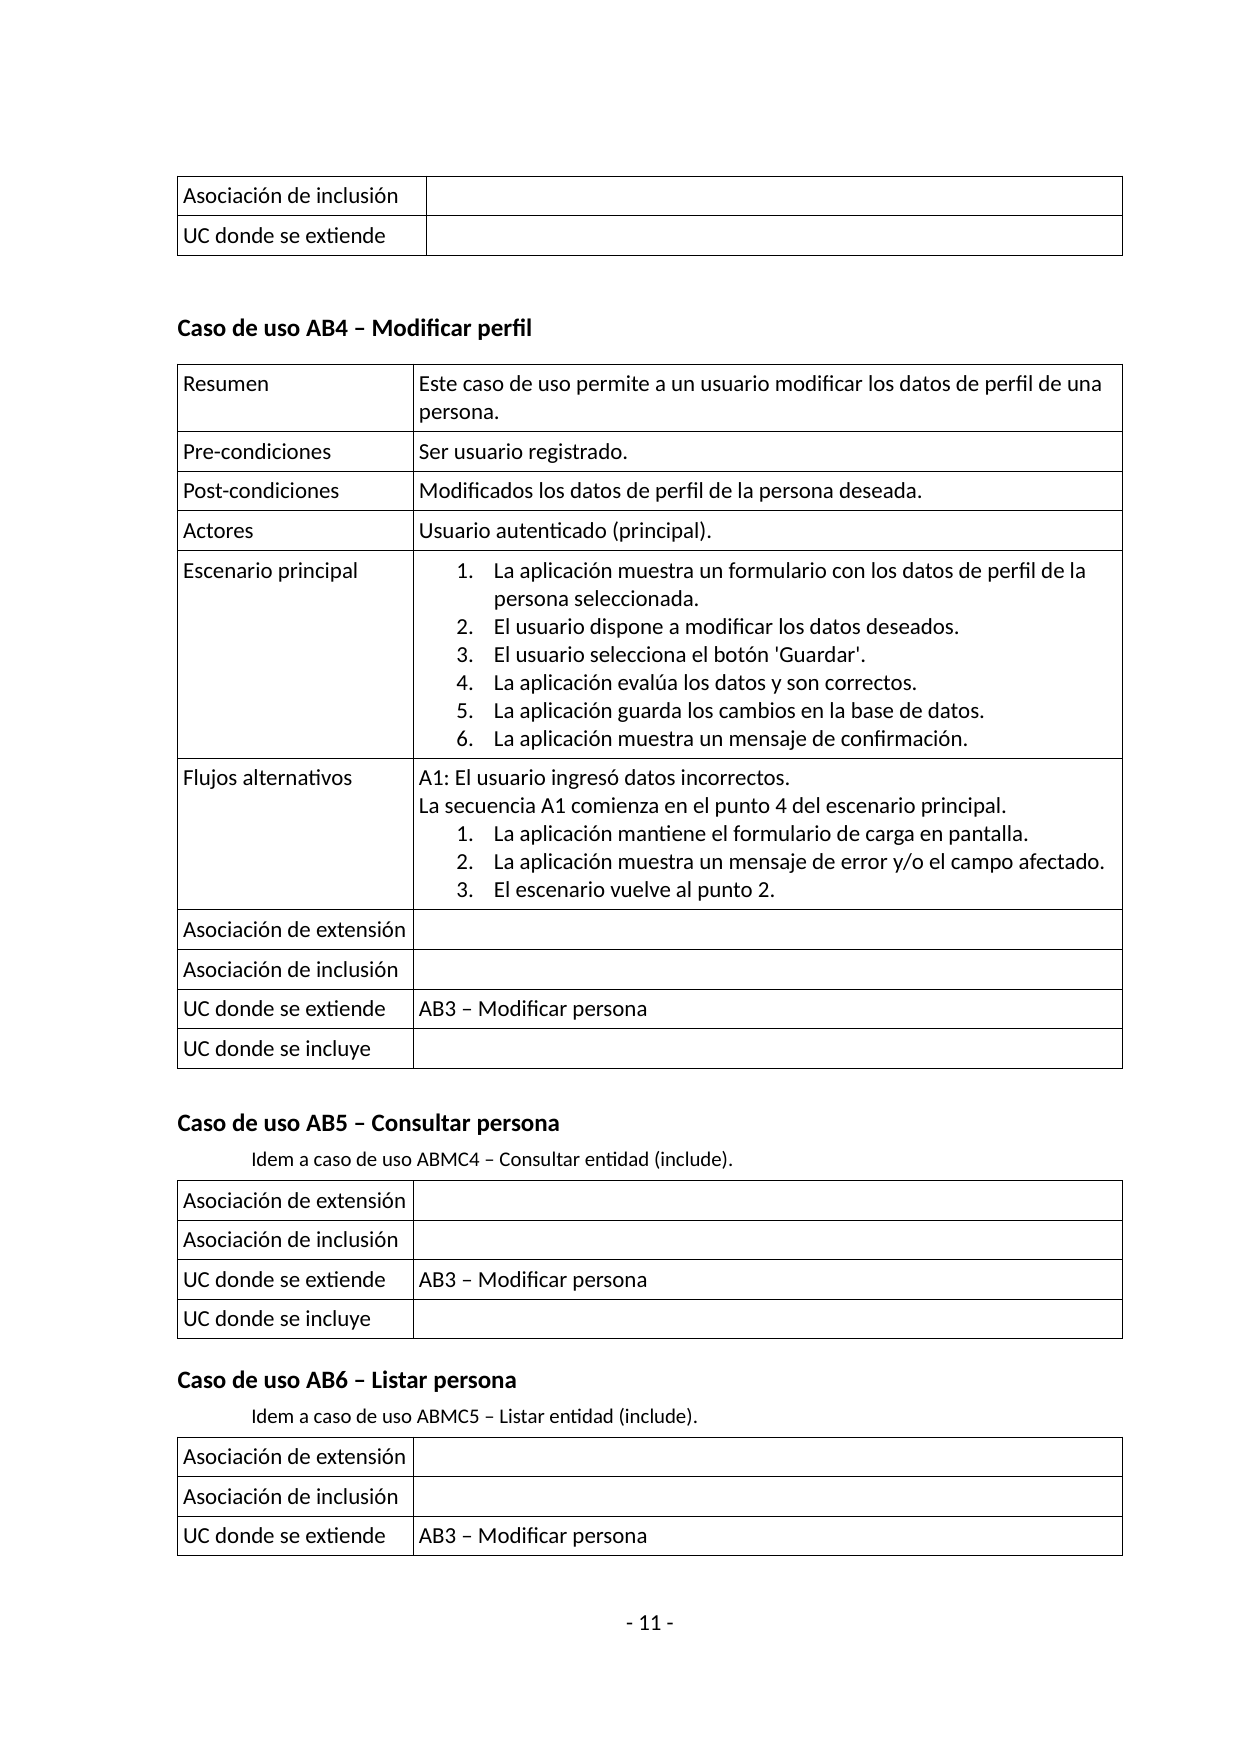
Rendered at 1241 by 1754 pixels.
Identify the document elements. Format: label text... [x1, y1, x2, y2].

table_cell UC donde se extiende [178, 216, 426, 255]
table_cell Pre-condiciones [178, 432, 413, 471]
table_cell Modificados los datos de perfil de la persona deseada. [414, 472, 1122, 510]
table_cell Asociación de extensión [178, 910, 413, 949]
table_cell Asociación de inclusión [178, 1221, 413, 1259]
table_header [414, 1438, 1122, 1476]
table_cell Asociación de inclusión [178, 1477, 413, 1516]
table_cell Asociación de inclusión [178, 950, 413, 988]
table_cell [427, 177, 1122, 215]
table_header Este caso de uso permite a un usuario modificar los datos de perfil de una persona. [414, 365, 1122, 431]
table_cell AB3 – Modificar persona [414, 990, 1122, 1028]
table_cell AB3 – Modificar persona [414, 1260, 1122, 1299]
table_cell [414, 1029, 1122, 1068]
table_cell Ser usuario registrado. [414, 432, 1122, 471]
table_cell Flujos alternativos [178, 759, 413, 909]
table_header Asociación de extensión [178, 1181, 413, 1219]
table_cell [414, 1221, 1122, 1259]
table_cell [427, 216, 1122, 255]
table_cell Asociación de inclusión [178, 177, 426, 215]
table_cell UC donde se extiende [178, 990, 413, 1028]
table_cell UC donde se incluye [178, 1300, 413, 1338]
table_cell [414, 1477, 1122, 1516]
text Caso de uso AB6 – Listar persona [177, 1364, 1122, 1394]
table_cell Post-condiciones [178, 472, 413, 510]
text Idem a caso de uso ABMC5 – Listar entidad (include). [177, 1403, 1122, 1429]
table_cell UC donde se extiende [178, 1517, 413, 1555]
text Caso de uso AB5 – Consultar persona [177, 1107, 1122, 1138]
table_cell [414, 1300, 1122, 1338]
table_cell [414, 910, 1122, 949]
table_header [414, 1181, 1122, 1219]
table_header Resumen [178, 365, 413, 431]
list Caso de uso AB4 – Modificar perfil [177, 312, 1122, 343]
table_cell La aplicación muestra un formulario con los datos de perfil de la persona seleccionada. El usuario dispone a modificar los datos deseados. El usuario selecciona el botón 'Guardar'. La aplicación evalúa los datos y son correctos. La aplicación guarda los cambios en la base de datos. La aplicación muestra un mensaje de confirmación. [414, 551, 1122, 758]
table_cell UC donde se extiende [178, 1260, 413, 1299]
text Idem a caso de uso ABMC4 – Consultar entidad (include). [177, 1147, 1122, 1172]
table_cell UC donde se incluye [178, 1029, 413, 1068]
table_cell Escenario principal [178, 551, 413, 758]
table_cell [414, 950, 1122, 988]
table_cell A1: El usuario ingresó datos incorrectos. La secuencia A1 comienza en el punto 4 del escenario principal. La aplicación mantiene el formulario de carga en pantalla. La aplicación muestra un mensaje de error y/o el campo afectado. El escenario vuelve al punto 2. [414, 759, 1122, 909]
table_cell Usuario autenticado (principal). [414, 511, 1122, 550]
table_cell AB3 – Modificar persona [414, 1517, 1122, 1555]
table_header Asociación de extensión [178, 1438, 413, 1476]
table_cell Actores [178, 511, 413, 550]
